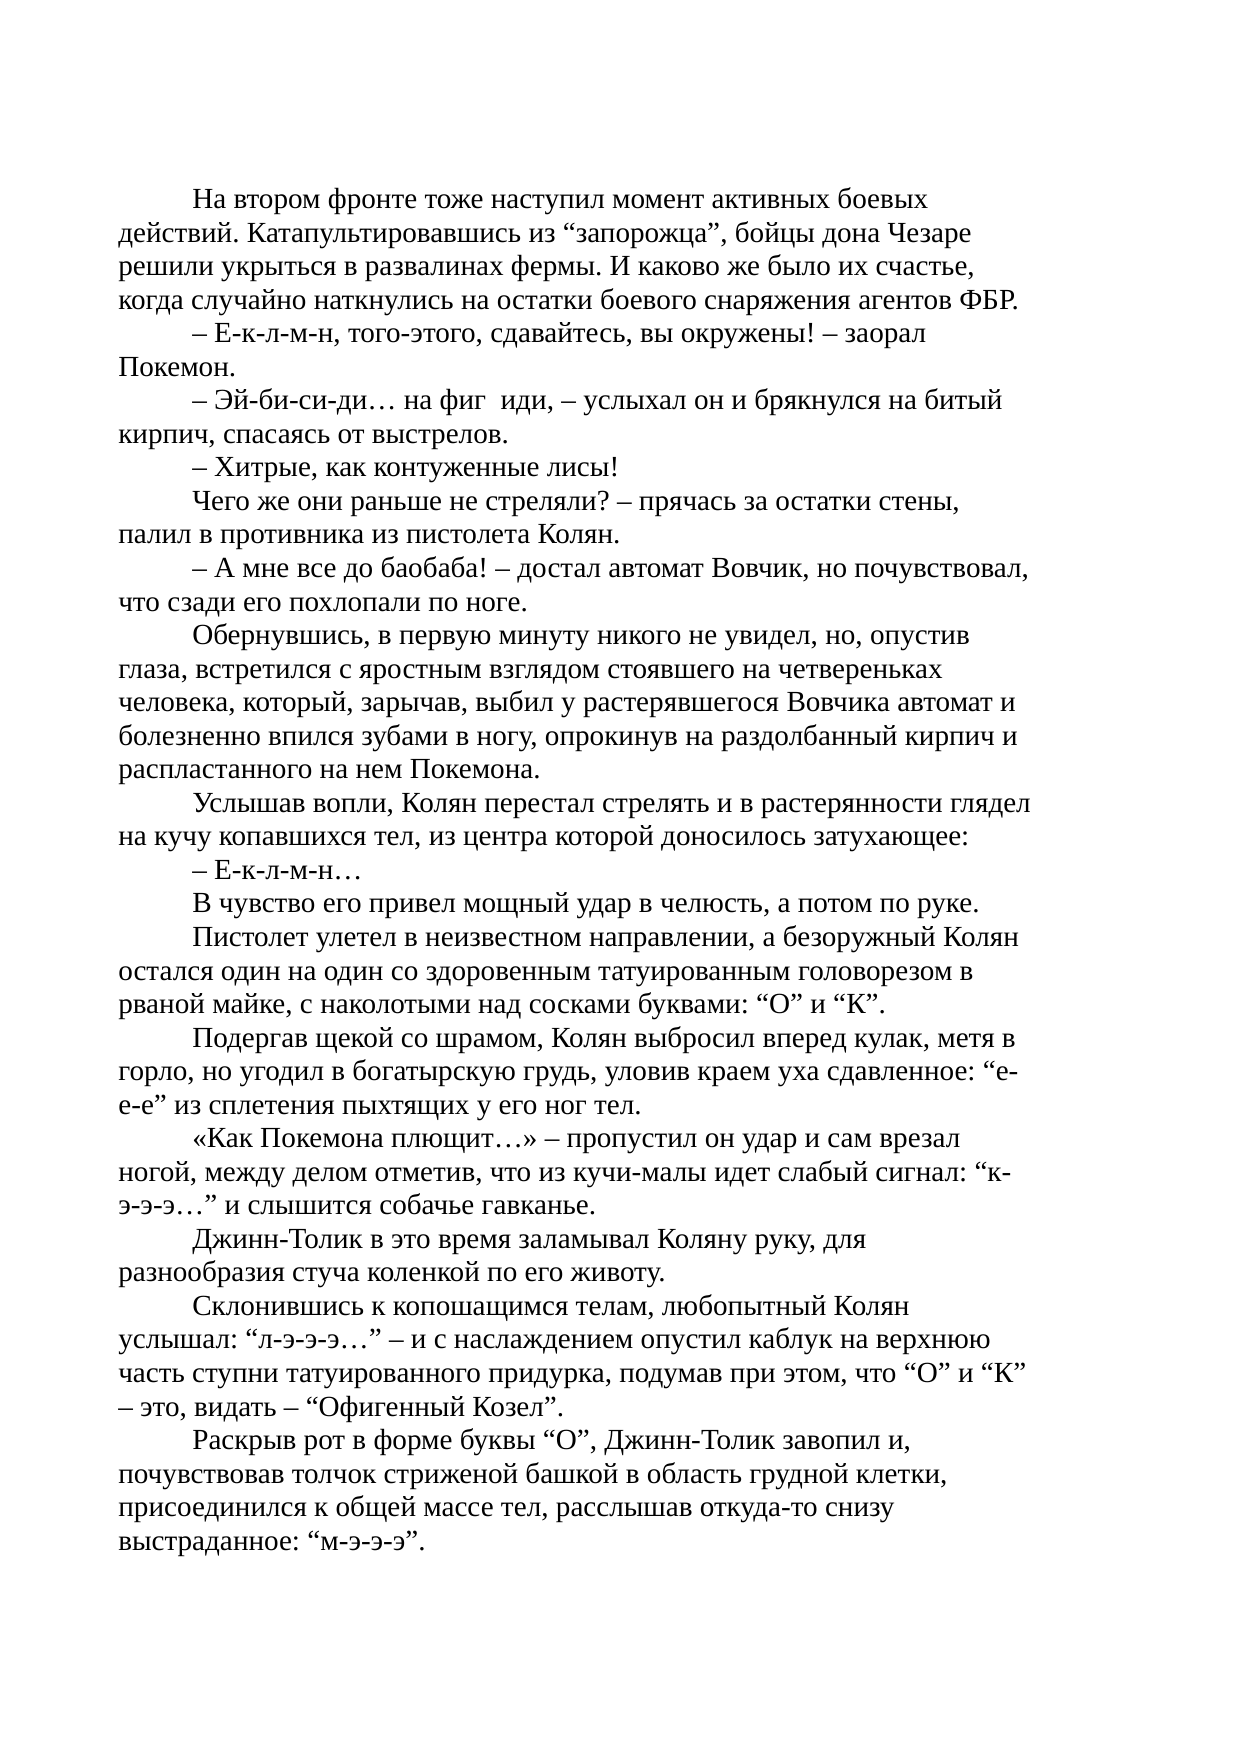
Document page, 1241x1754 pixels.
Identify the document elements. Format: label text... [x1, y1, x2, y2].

text Обернувшись, в первую минуту никого не увидел, но, опустив глаза, встретился с яростным взглядом стоявшего на четвереньках человека, который, зарычав, выбил у растерявшегося Вовчика автомат и болезненно впился зубами в ногу, опрокинув на раздолбанный кирпич и распластанного на нем Покемона. [118, 617, 1033, 785]
text Склонившись к копошащимся телам, любопытный Колян услышал: “л-э-э-э…” – и с наслаждением опустил каблук на верхнюю часть ступни татуированного придурка, подумав при этом, что “О” и “К” – это, видать – “Офигенный Козел”. [118, 1288, 1033, 1422]
text Чего же они раньше не стреляли? – прячась за остатки стены, палил в противника из пистолета Колян. [118, 483, 1033, 550]
text – А мне все до баобаба! – достал автомат Вовчик, но почувствовал, что сзади его похлопали по ноге. [118, 550, 1033, 617]
text Подергав щекой со шрамом, Колян выбросил вперед кулак, метя в горло, но угодил в богатырскую грудь, уловив краем уха сдавленное: “е-е-е” из сплетения пыхтящих у его ног тел. [118, 1020, 1033, 1120]
text На втором фронте тоже наступил момент активных боевых действий. Катапультировавшись из “запорожца”, бойцы дона Чезаре решили укрыться в развалинах фермы. И каково же было их счастье, когда случайно наткнулись на остатки боевого снаряжения агентов ФБР. [118, 181, 1033, 315]
text – Хитрые, как контуженные лисы! [118, 449, 1033, 483]
text В чувство его привел мощный удар в челюсть, а потом по руке. [118, 886, 1033, 919]
text Джинн-Толик в это время заламывал Коляну руку, для разнообразия стуча коленкой по его животу. [118, 1221, 1033, 1288]
text Услышав вопли, Колян перестал стрелять и в растерянности глядел на кучу копавшихся тел, из центра которой доносилось затухающее: [118, 785, 1033, 852]
text – Е-к-л-м-н, того-этого, сдавайтесь, вы окружены! – заорал Покемон. [118, 315, 1033, 382]
text – Е-к-л-м-н… [118, 852, 1033, 886]
text – Эй-би-си-ди… на фиг иди, – услыхал он и брякнулся на битый кирпич, спасаясь от выстрелов. [118, 382, 1033, 449]
text «Как Покемона плющит…» – пропустил он удар и сам врезал ногой, между делом отметив, что из кучи-малы идет слабый сигнал: “к-э-э-э…” и слышится собачье гавканье. [118, 1120, 1033, 1221]
text Пистолет улетел в неизвестном направлении, а безоружный Колян остался один на один со здоровенным татуированным головорезом в рваной майке, с наколотыми над сосками буквами: “О” и “К”. [118, 919, 1033, 1020]
text Раскрыв рот в форме буквы “О”, Джинн-Толик завопил и, почувствовав толчок стриженой башкой в область грудной клетки, присоединился к общей массе тел, расслышав откуда-то снизу выстраданное: “м-э-э-э”. [118, 1422, 1033, 1556]
